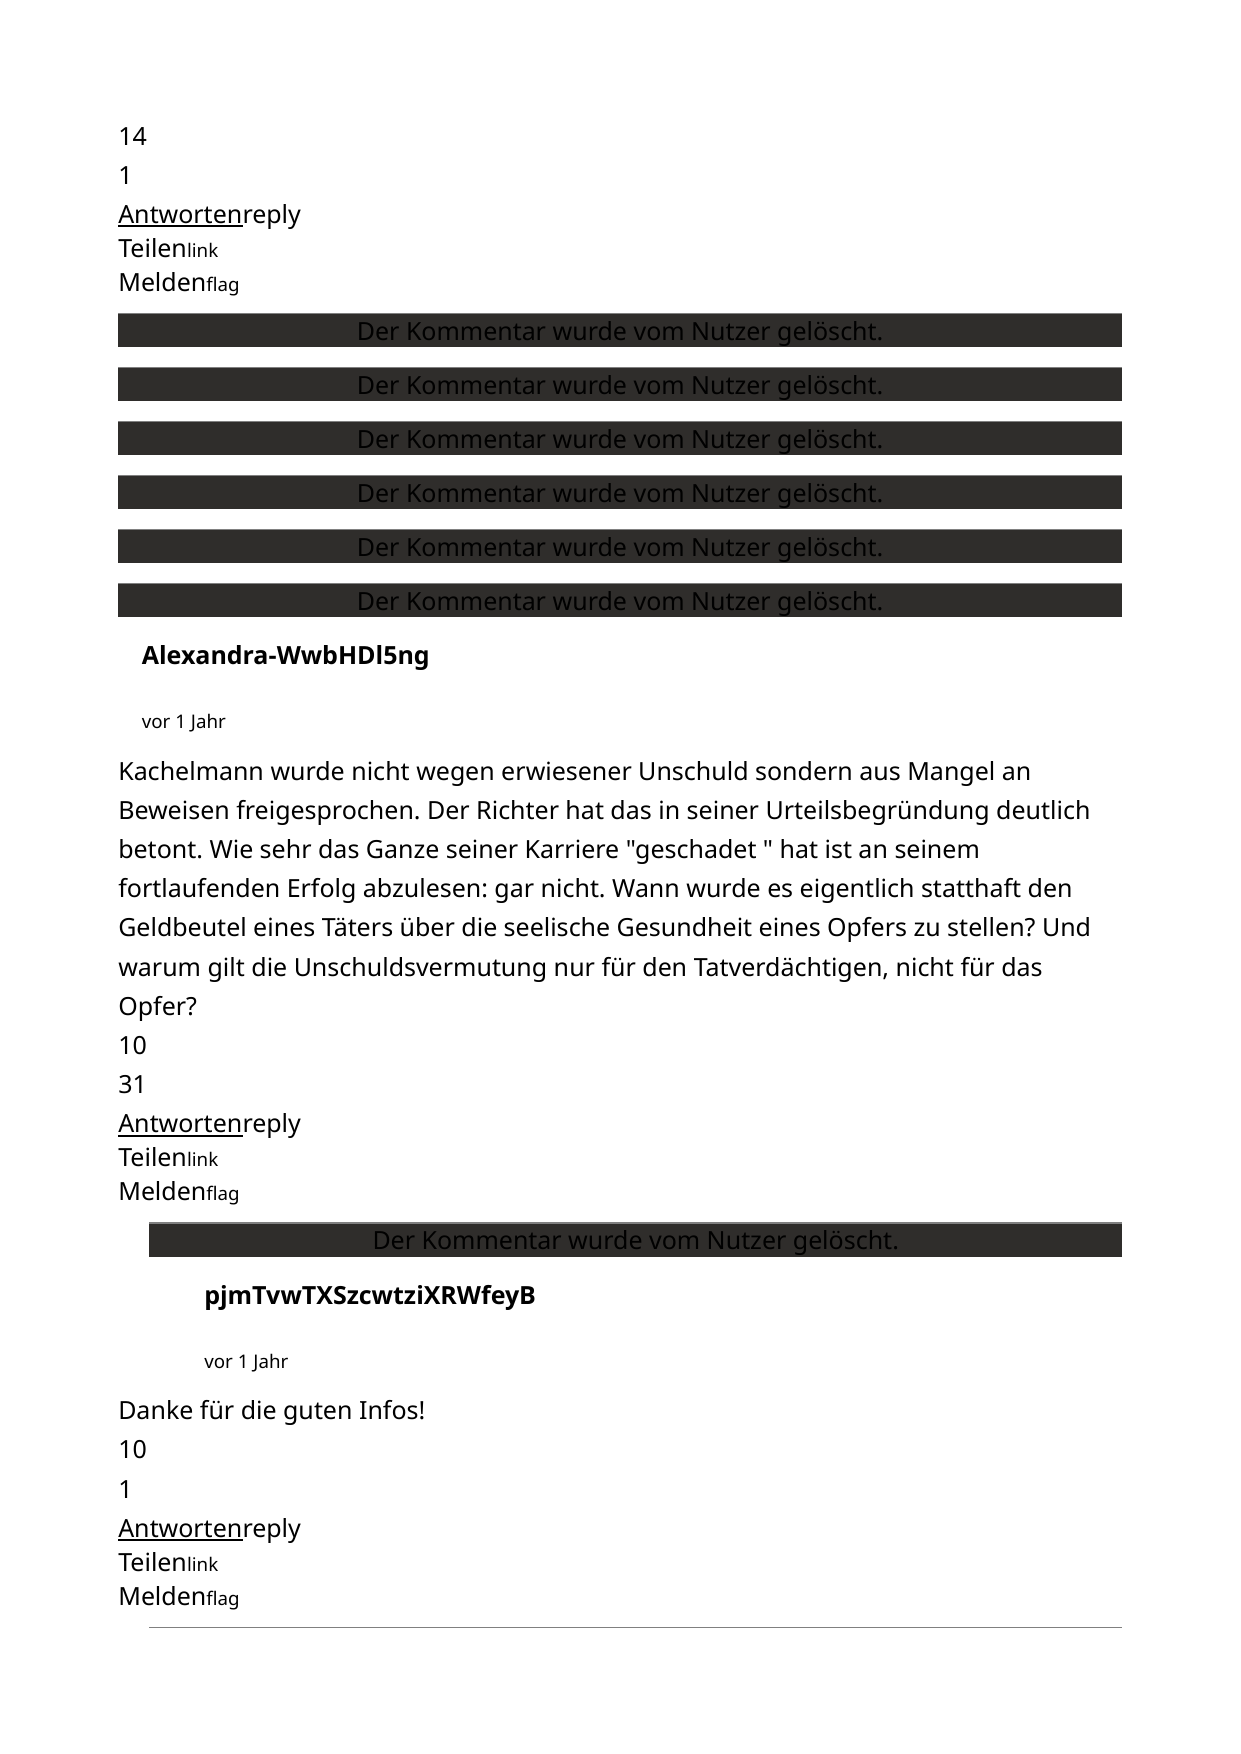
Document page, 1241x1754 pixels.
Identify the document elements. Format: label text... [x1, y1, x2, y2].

text Alexandra-WwbHDl5ng [142, 638, 1114, 672]
text Der Kommentar wurde vom Nutzer gelöscht. [118, 530, 1122, 563]
text Antwortenreply [118, 1106, 1122, 1140]
text Der Kommentar wurde vom Nutzer gelöscht. [118, 368, 1122, 401]
text Kachelmann wurde nicht wegen erwiesener Unschuld sondern aus Mangel an Beweisen freigesprochen. Der Richter hat das in seiner Urteilsbegründung deutlich betont. Wie sehr das Ganze seiner Karriere "geschadet " hat ist an seinem fortlaufenden Erfolg abzulesen: gar nicht. Wann wurde es eigentlich statthaft den Geldbeutel eines Täters über die seelische Gesundheit eines Opfers zu stellen? Und warum gilt die Unschuldsvermutung nur für den Tatverdächtigen, nicht für das Opfer? [118, 753, 1122, 1022]
text Der Kommentar wurde vom Nutzer gelöscht. [149, 1224, 1122, 1257]
text Der Kommentar wurde vom Nutzer gelöscht. [118, 476, 1122, 509]
text 31 [118, 1067, 1122, 1101]
text Der Kommentar wurde vom Nutzer gelöscht. [118, 314, 1122, 347]
text Der Kommentar wurde vom Nutzer gelöscht. [118, 422, 1122, 455]
text 1 [118, 1471, 1122, 1505]
text Danke für die guten Infos! [118, 1393, 1122, 1427]
text Meldenflag [118, 1174, 1122, 1208]
text Der Kommentar wurde vom Nutzer gelöscht. [118, 584, 1122, 617]
text Antwortenreply [118, 1510, 1122, 1544]
text 10 [118, 1432, 1122, 1466]
text Meldenflag [118, 1578, 1122, 1613]
text Teilenlink [118, 1140, 1122, 1174]
text Meldenflag [118, 264, 1122, 299]
text 10 [118, 1027, 1122, 1062]
text vor 1 Jahr [204, 1348, 1117, 1373]
text 14 [118, 118, 1122, 152]
text 1 [118, 157, 1122, 191]
text Antwortenreply [118, 196, 1122, 231]
text Teilenlink [118, 1544, 1122, 1578]
text vor 1 Jahr [142, 708, 1117, 734]
text Teilenlink [118, 231, 1122, 264]
text pjmTvwTXSzcwtziXRWfeyB [204, 1278, 1114, 1312]
